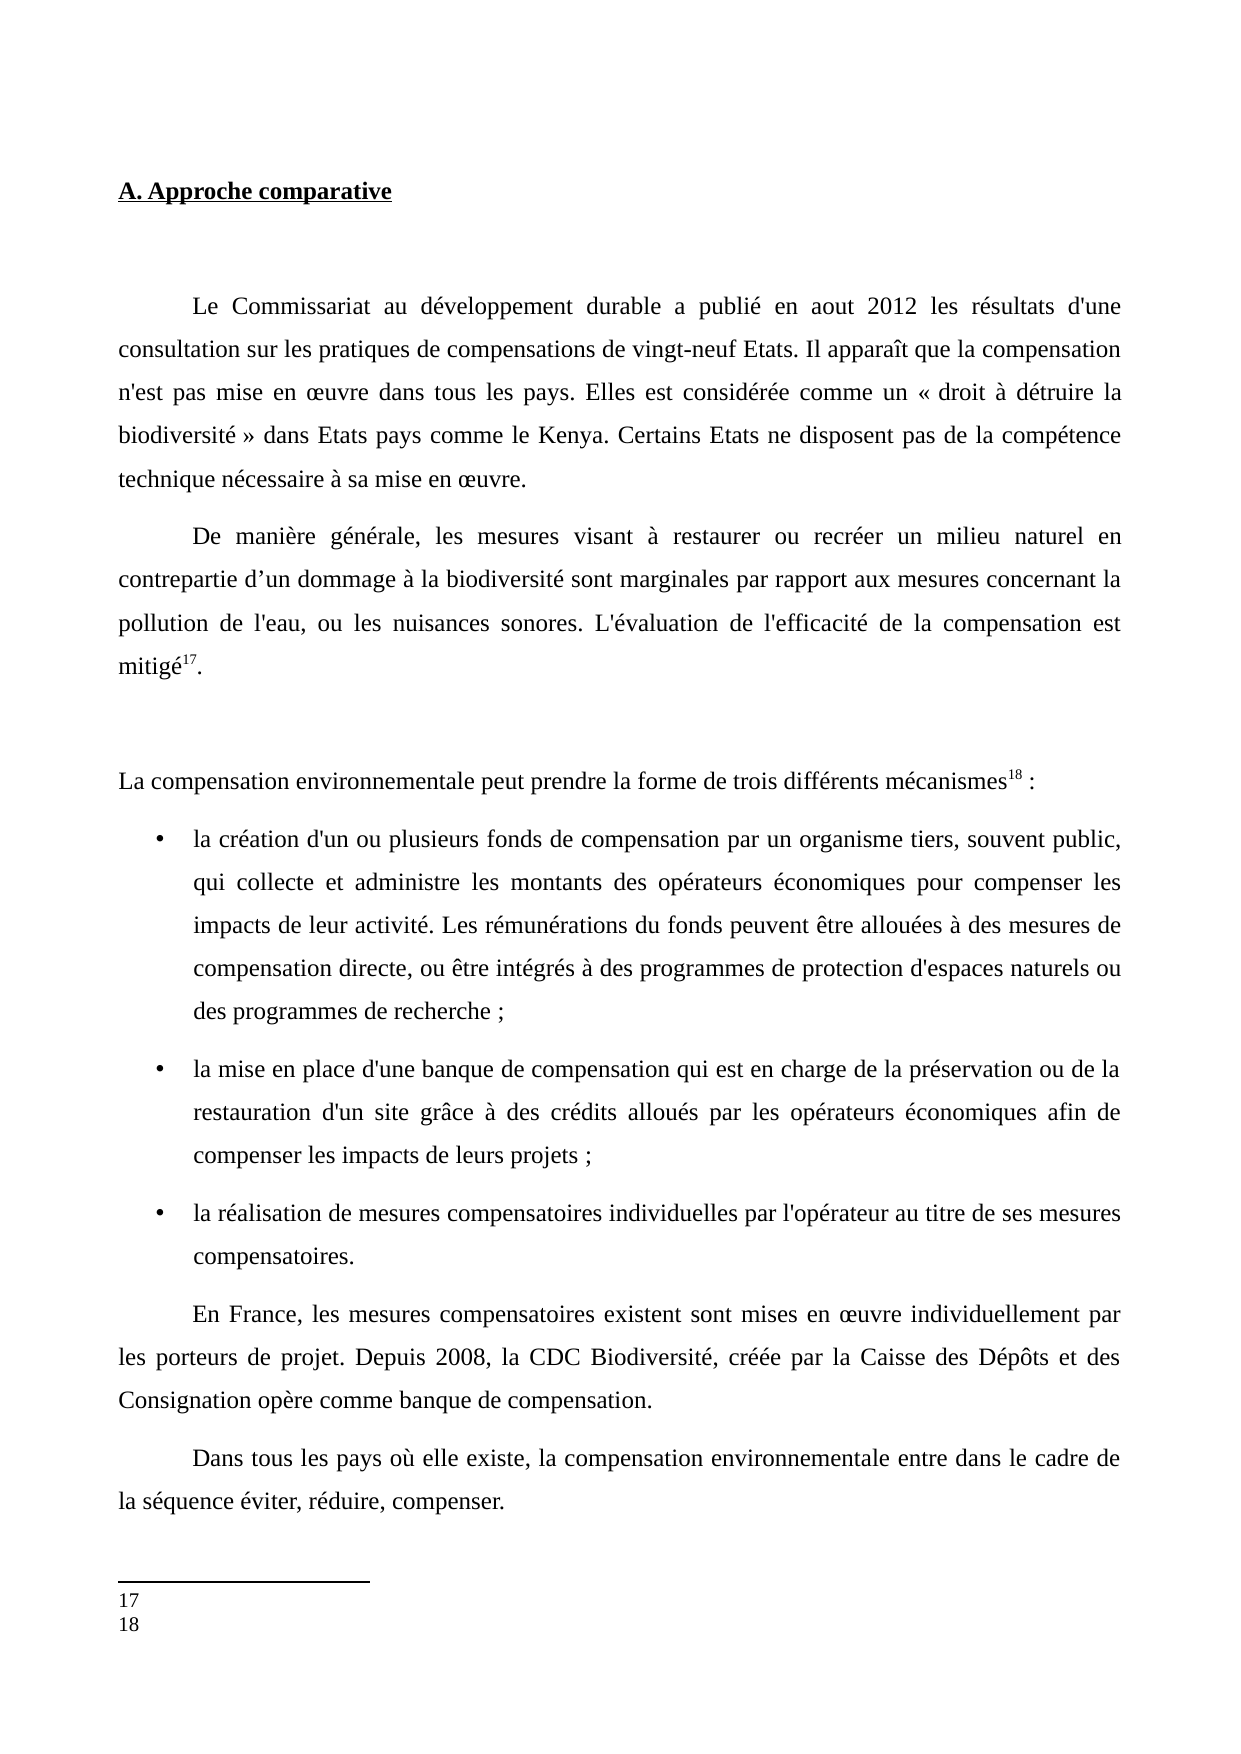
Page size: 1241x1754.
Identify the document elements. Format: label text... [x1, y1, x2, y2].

text De manière générale, les mesures visant à restaurer ou recréer un milieu naturel en contrepartie d’un dommage à la biodiversité sont marginales par rapport aux mesures concernant la pollution de l'eau, ou les nuisances sonores. L'évaluation de l'efficacité de la compensation est mitigé. [118, 521, 1122, 679]
text A. Approche comparative [118, 176, 1122, 204]
text Le Commissariat au développement durable a publié en aout 2012 les résultats d'une consultation sur les pratiques de compensations de vingt-neuf Etats. Il apparaît que la compensation n'est pas mise en œuvre dans tous les pays. Elles est considérée comme un « droit à détruire la biodiversité » dans Etats pays comme le Kenya. Certains Etats ne disposent pas de la compétence technique nécessaire à sa mise en œuvre. [118, 291, 1122, 492]
list la mise en place d'une banque de compensation qui est en charge de la préservation ou de la restauration d'un site grâce à des crédits alloués par les opérateurs économiques afin de compenser les impacts de leurs projets ; [156, 1054, 1122, 1169]
text Dans tous les pays où elle existe, la compensation environnementale entre dans le cadre de la séquence éviter, réduire, compenser. [118, 1443, 1122, 1515]
list la création d'un ou plusieurs fonds de compensation par un organisme tiers, souvent public, qui collecte et administre les montants des opérateurs économiques pour compenser les impacts de leur activité. Les rémunérations du fonds peuvent être allouées à des mesures de compensation directe, ou être intégrés à des programmes de protection d'espaces naturels ou des programmes de recherche ; [156, 824, 1122, 1025]
list la réalisation de mesures compensatoires individuelles par l'opérateur au titre de ses mesures compensatoires. [156, 1198, 1122, 1270]
text En France, les mesures compensatoires existent sont mises en œuvre individuellement par les porteurs de projet. Depuis 2008, la CDC Biodiversité, créée par la Caisse des Dépôts et des Consignation opère comme banque de compensation. [118, 1299, 1122, 1414]
text La compensation environnementale peut prendre la forme de trois différents mécanismes : [118, 766, 1122, 795]
